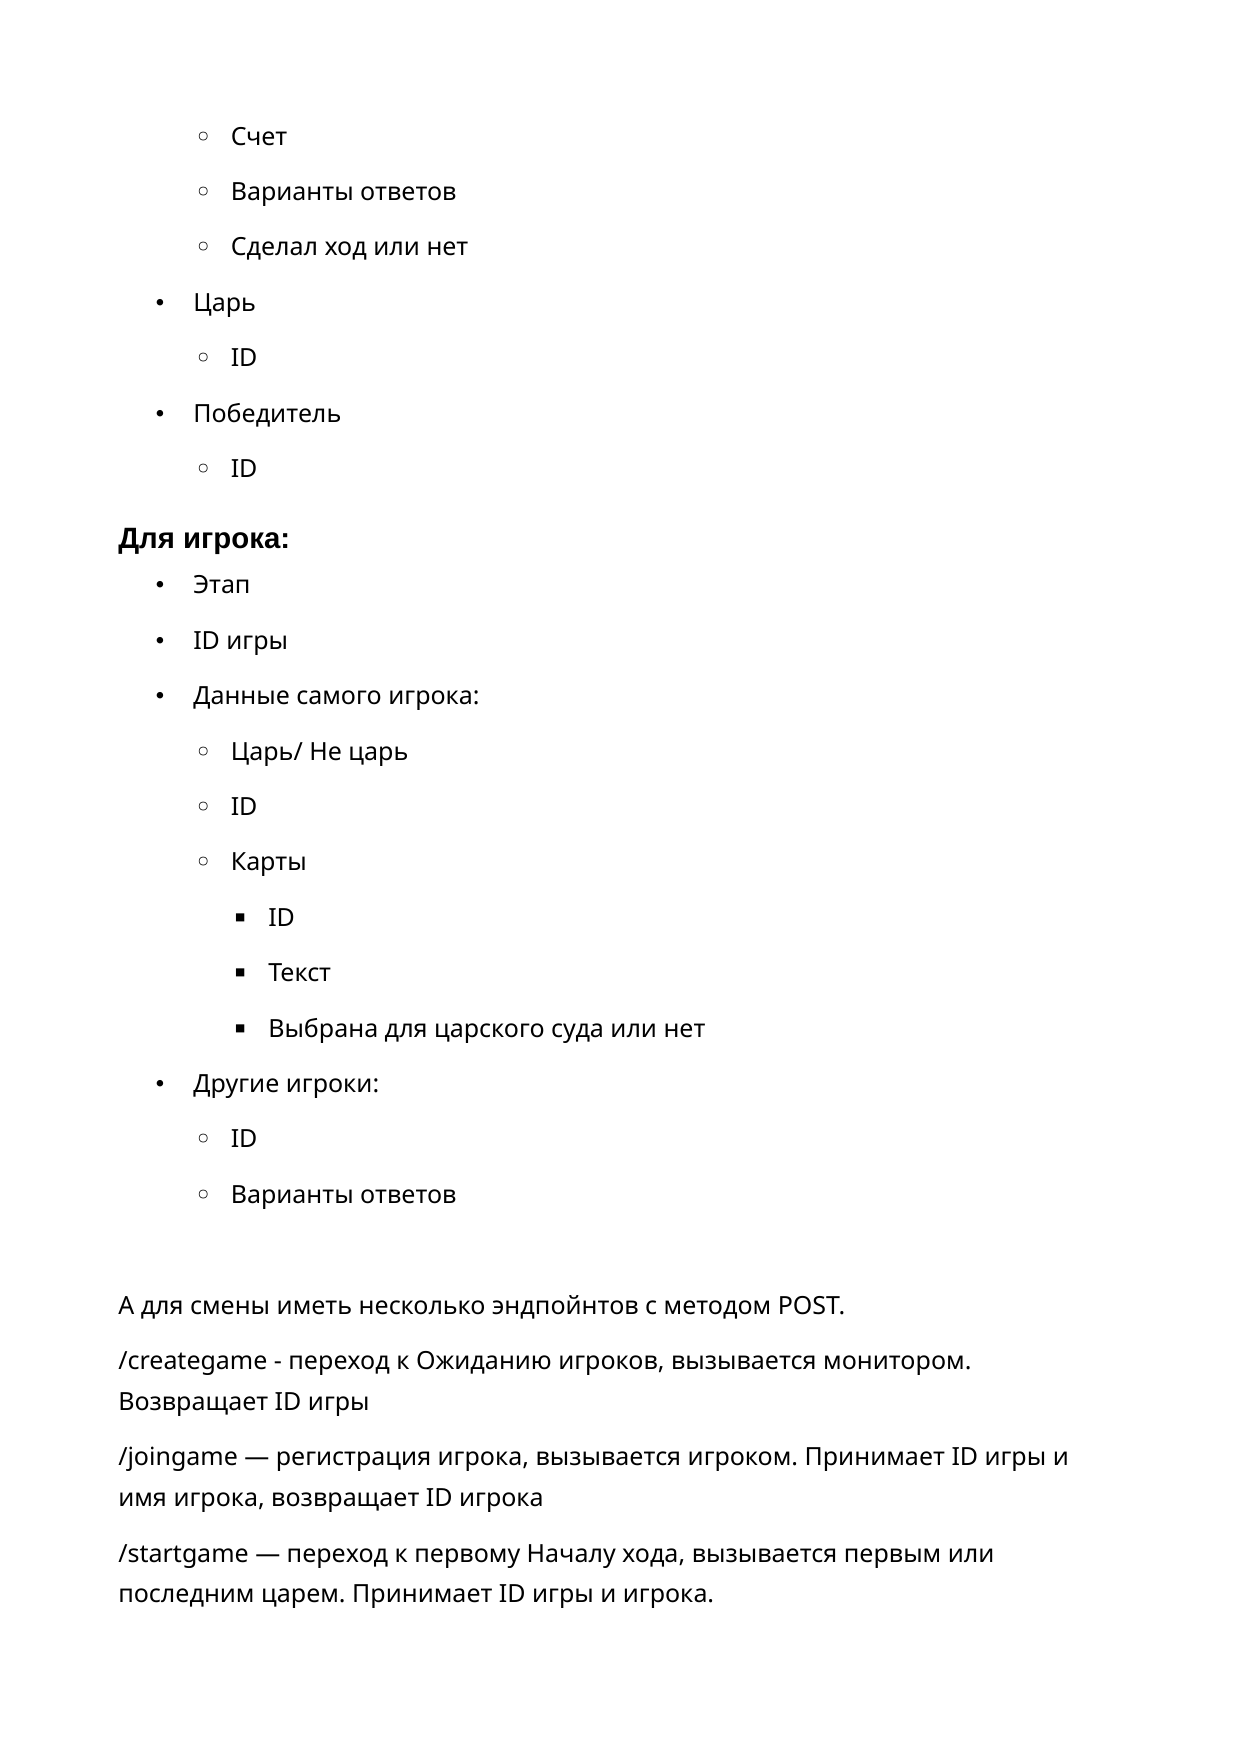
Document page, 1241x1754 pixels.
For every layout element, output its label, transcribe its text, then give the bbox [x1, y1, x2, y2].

list ID игры [156, 622, 1122, 656]
list Карты [193, 844, 1122, 878]
list Сделал ход или нет [193, 229, 1122, 263]
list Царь [156, 284, 1122, 318]
list Победитель [156, 395, 1122, 429]
list Этап [156, 567, 1122, 601]
list ID [193, 340, 1122, 374]
list Царь/ Не царь [193, 733, 1122, 767]
list Данные самого игрока: [156, 678, 1122, 712]
list ID [193, 451, 1122, 485]
list ID [231, 899, 1122, 933]
text А для смены иметь несколько эндпойнтов с методом POST. [118, 1287, 1122, 1321]
list Другие игроки: [156, 1066, 1122, 1100]
list Варианты ответов [193, 1176, 1122, 1211]
list Текст [231, 955, 1122, 989]
list ID [193, 788, 1122, 823]
subtitle Для игрока: [118, 521, 1122, 554]
list Выбрана для царского суда или нет [231, 1010, 1122, 1044]
list Счет [193, 118, 1122, 152]
list ID [193, 1121, 1122, 1155]
text /creategame - переход к Ожиданию игроков, вызывается монитором. Возвращает ID игры [118, 1343, 1122, 1418]
text /startgame — переход к первому Началу хода, вызывается первым или последним царем. Принимает ID игры и игрока. [118, 1535, 1122, 1610]
list Варианты ответов [193, 173, 1122, 208]
text /joingame — регистрация игрока, вызывается игроком. Принимает ID игры и имя игрока, возвращает ID игрока [118, 1439, 1122, 1514]
